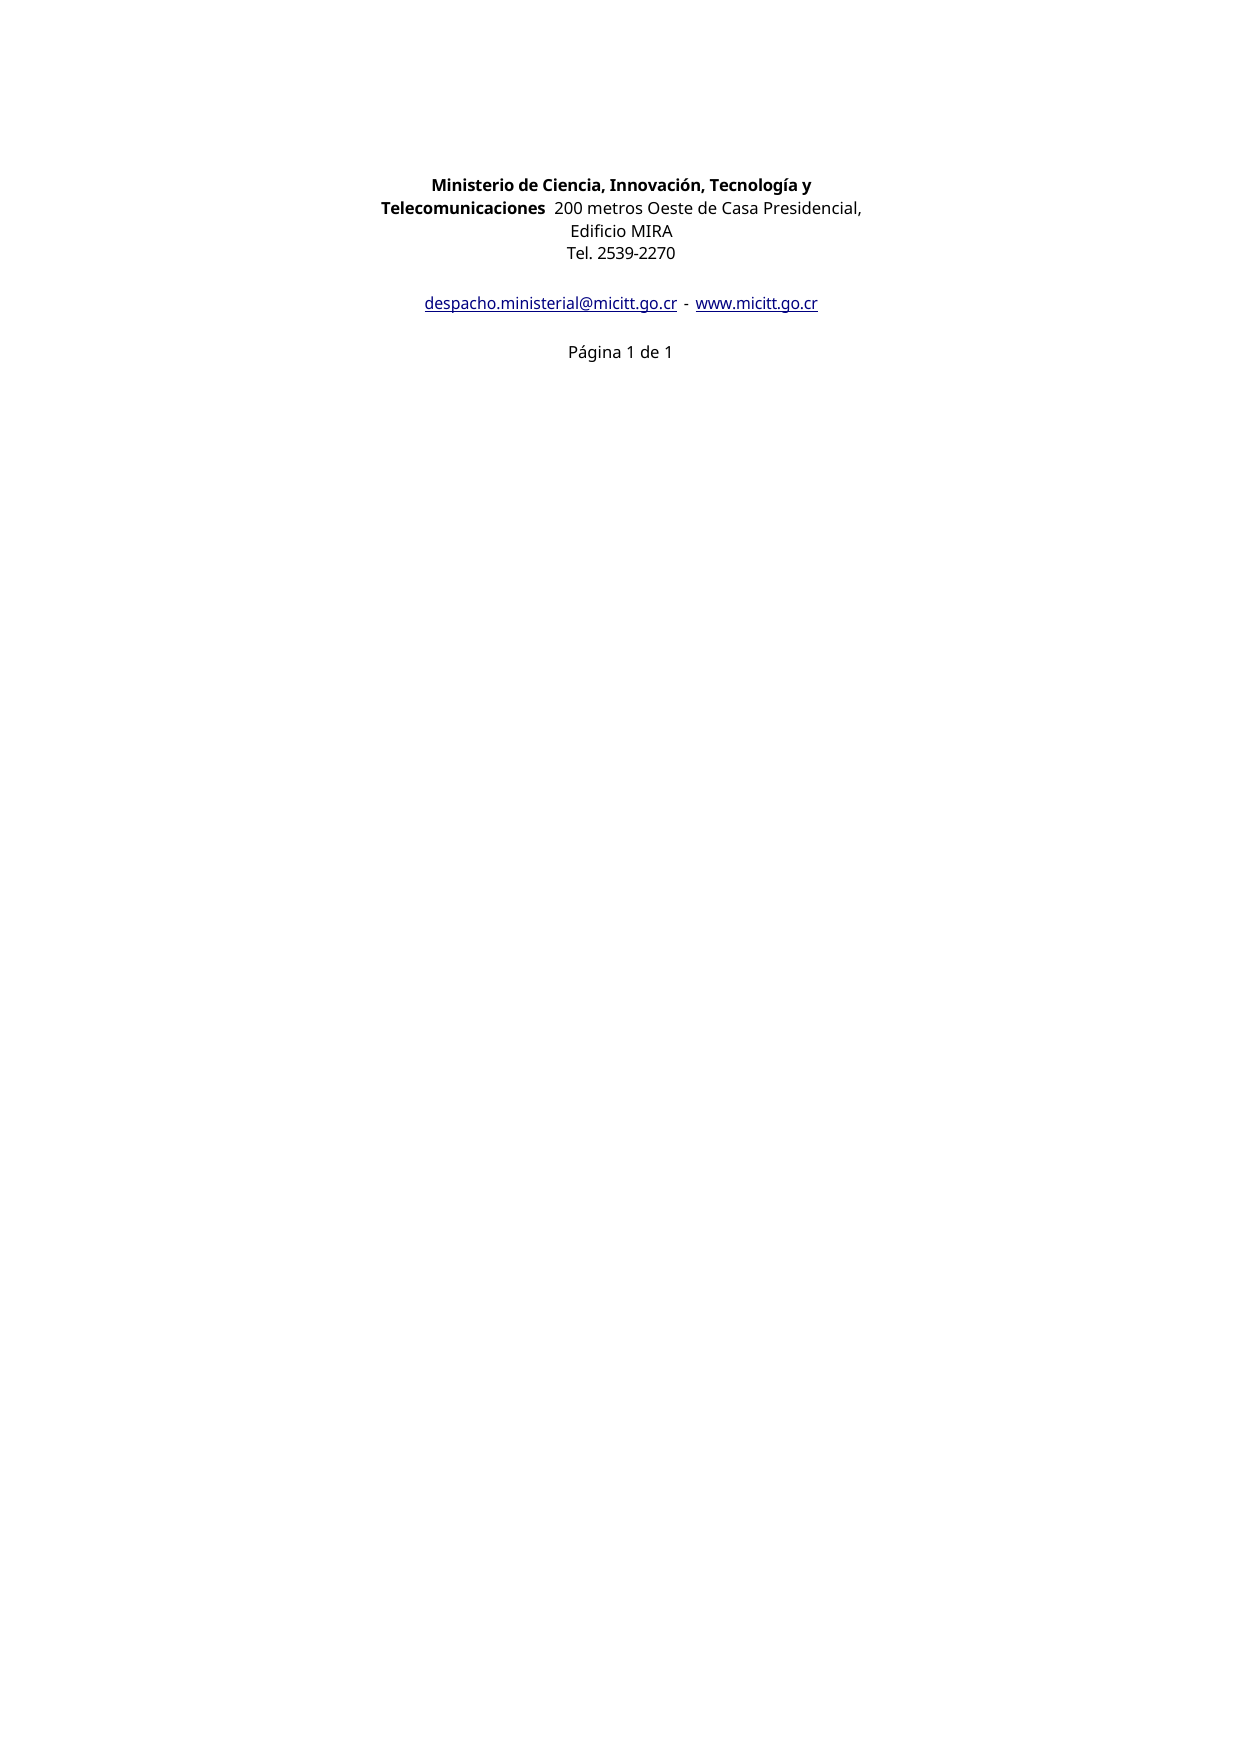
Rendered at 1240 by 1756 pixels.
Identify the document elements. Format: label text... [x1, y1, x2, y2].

text Ministerio de Ciencia, Innovación, Tecnología y Telecomunicaciones 200 metros Oeste de Casa Presidencial, Edificio MIRA [361, 174, 881, 242]
text Página 1 de 1 [361, 341, 881, 363]
text despacho.ministerial@micitt.go.cr - www.micitt.go.cr [361, 291, 881, 314]
text Tel. 2539-2270 [361, 242, 881, 265]
